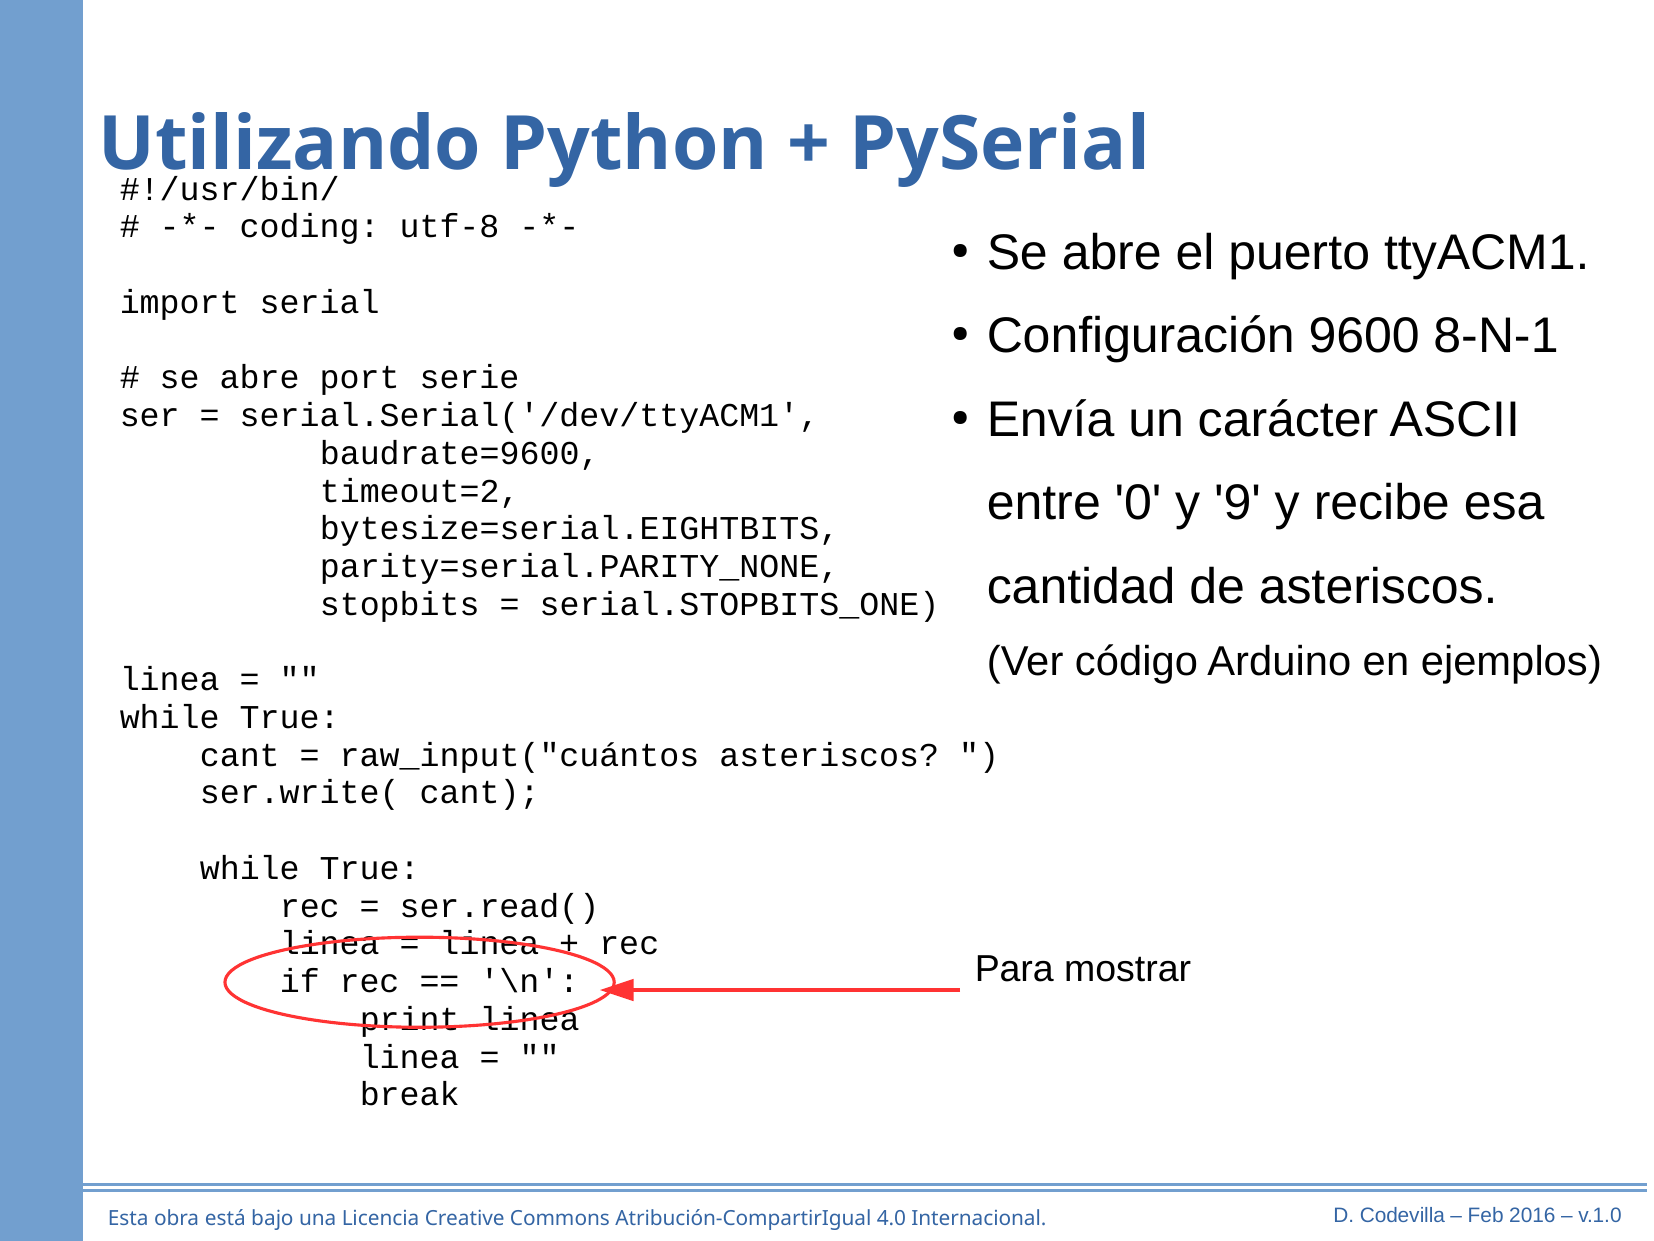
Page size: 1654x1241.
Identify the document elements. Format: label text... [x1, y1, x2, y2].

text_box Se abre el puerto ttyACM1. Configuración 9600 8-N-1 Envía un carácter ASCII entre '0' y '9' y recibe esa cantidad de asteriscos. (Ver código Arduino en ejemplos) [936, 188, 1642, 668]
text_box Para mostrar [960, 918, 1606, 991]
text_box #!/usr/bin/ # -*- coding: utf-8 -*- import serial # se abre port serie ser = serial.Serial('/dev/ttyACM1', baudrate=9600, timeout=2, bytesize=serial.EIGHTBITS, parity=serial.PARITY_NONE, stopbits = serial.STOPBITS_ONE) linea = "" while True: cant = raw_input("cuántos asteriscos? ") ser.write( cant); while True: rec = ser.read() linea = linea + rec if rec == '\n': print linea linea = "" break [105, 165, 1321, 1230]
text_box Utilizando Python + PySerial [83, 30, 1641, 134]
text_box #!/usr/bin/ # -*- coding: utf-8 -*- import serial # se abre port serie ser = serial.Serial('/dev/ttyACM1', baudrate=9600, timeout=2, bytesize=serial.EIGHTBITS, parity=serial.PARITY_NONE, stopbits = serial.STOPBITS_ONE) linea = "" while True: cant = raw_input("cuántos asteriscos? ") ser.write( cant); while True: rec = ser.read() linea = linea + rec if rec == '\n': print linea linea = "" break [227, 939, 612, 1025]
